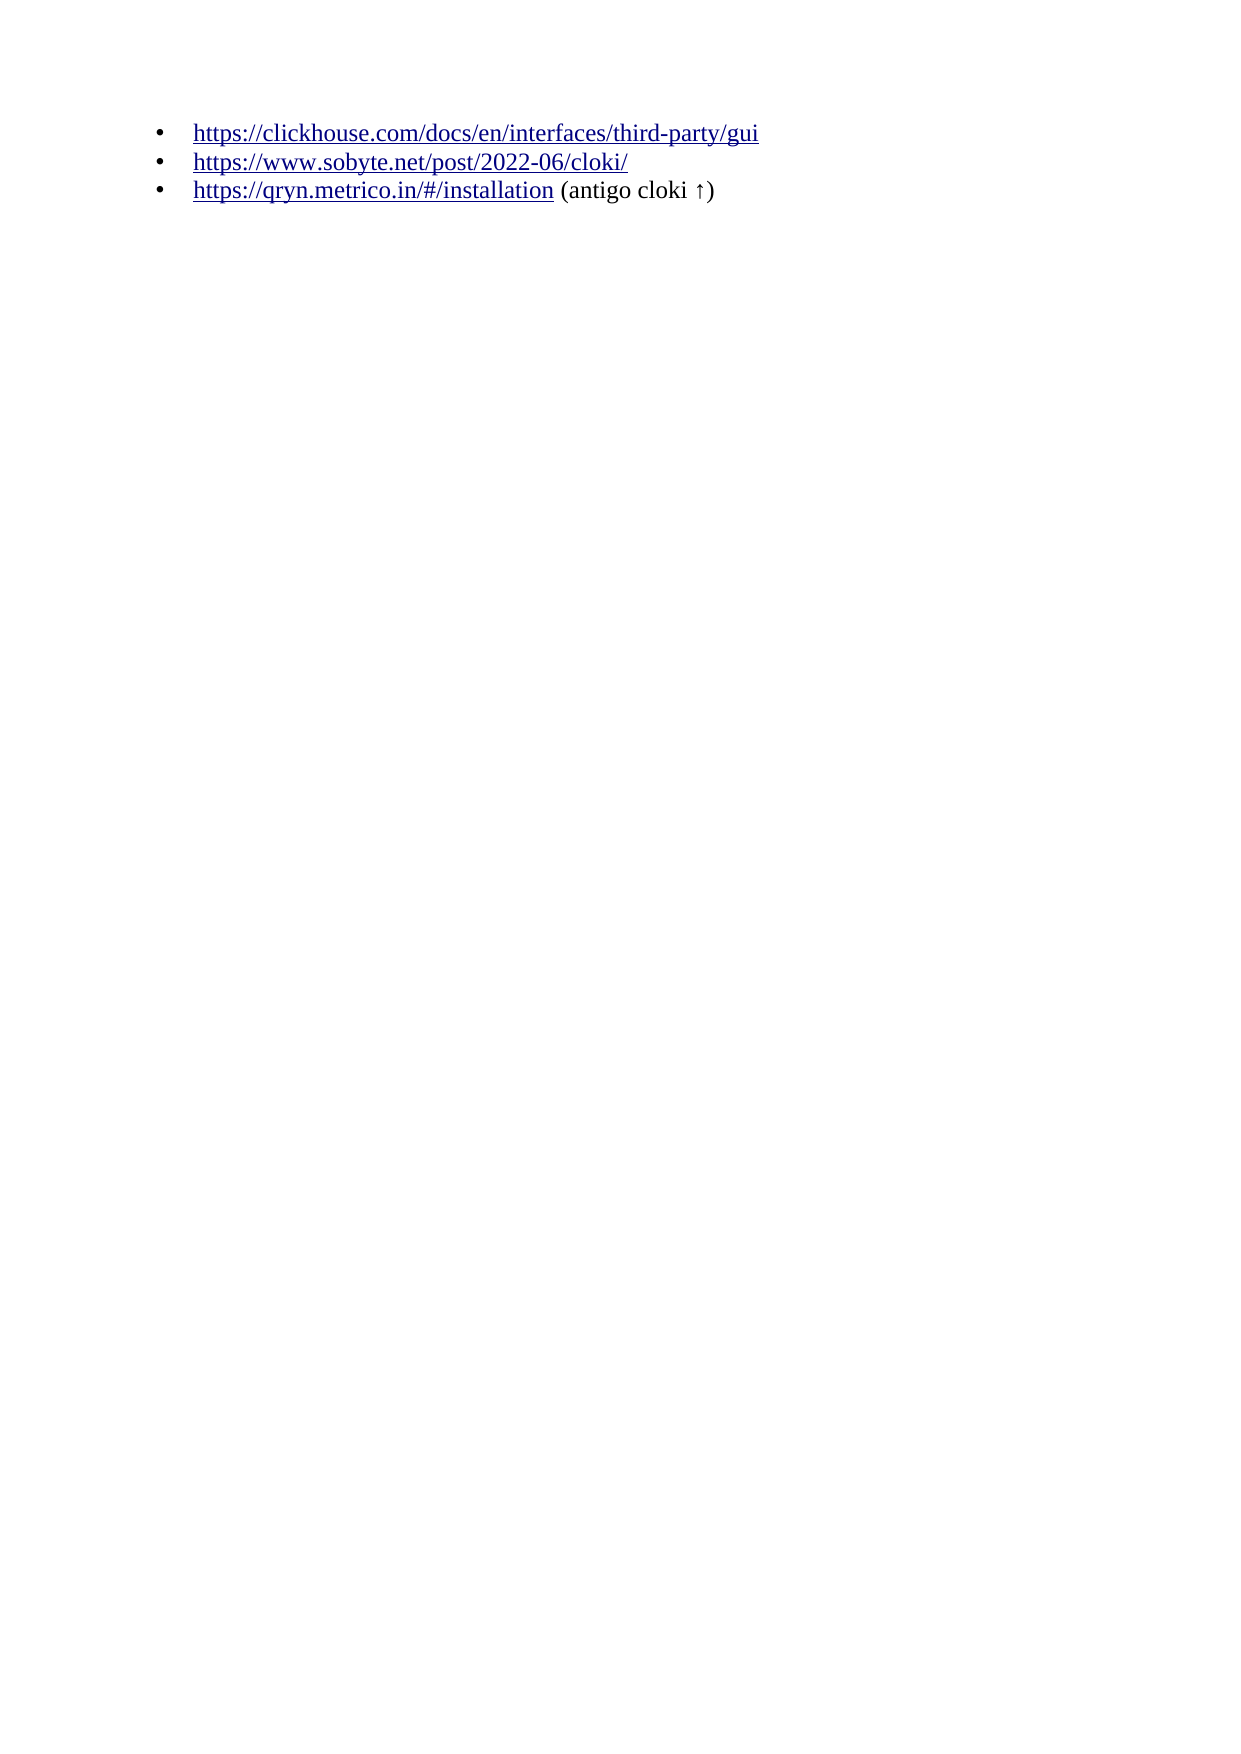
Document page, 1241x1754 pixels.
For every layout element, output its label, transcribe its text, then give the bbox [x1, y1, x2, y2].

list https://clickhouse.com/docs/en/interfaces/third-party/gui [156, 118, 1122, 147]
list https://qryn.metrico.in/#/installation (antigo cloki ↑) [156, 176, 1122, 204]
list https://www.sobyte.net/post/2022-06/cloki/ [156, 147, 1122, 176]
